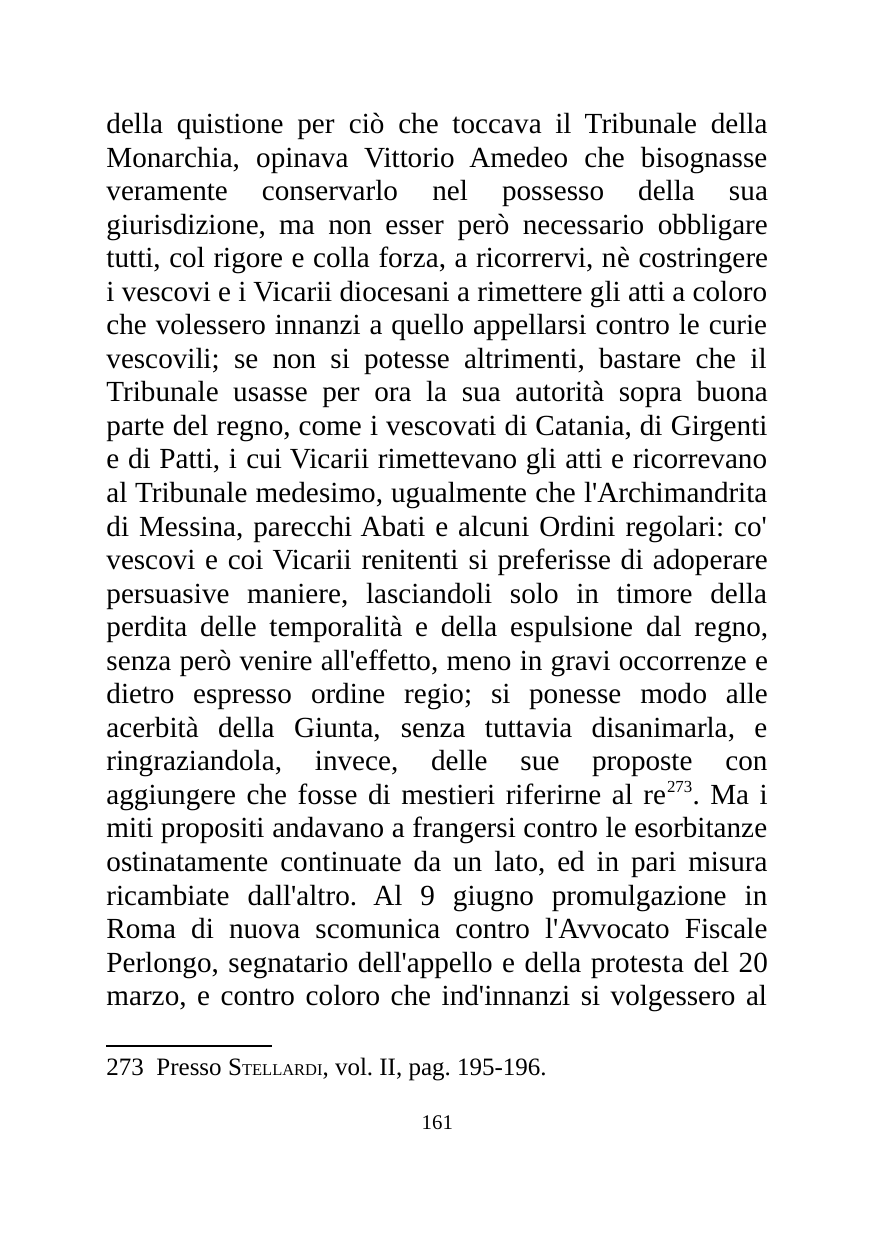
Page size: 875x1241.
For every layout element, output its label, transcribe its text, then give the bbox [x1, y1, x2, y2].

text della quistione per ciò che toccava il Tribunale della Monarchia, opinava Vittorio Amedeo che bisognasse veramente conservarlo nel possesso della sua giurisdizione, ma non esser però necessario obbligare tutti, col rigore e colla forza, a ricorrervi, nè costringere i vescovi e i Vicarii diocesani a rimettere gli atti a coloro che volessero innanzi a quello appellarsi contro le curie vescovili; se non si potesse altrimenti, bastare che il Tribunale usasse per ora la sua autorità sopra buona parte del regno, come i vescovati di Catania, di Girgenti e di Patti, i cui Vicarii rimettevano gli atti e ricorrevano al Tribunale medesimo, ugualmente che l'Archimandrita di Messina, parecchi Abati e alcuni Ordini regolari: co' vescovi e coi Vicarii renitenti si preferisse di adoperare persuasive maniere, lasciandoli solo in timore della perdita delle temporalità e della espulsione dal regno, senza però venire all'effetto, meno in gravi occorrenze e dietro espresso ordine regio; si ponesse modo alle acerbità della Giunta, senza tuttavia disanimarla, e ringraziandola, invece, delle sue proposte con aggiungere che fosse di mestieri riferirne al re. Ma i miti propositi andavano a frangersi contro le esorbitanze ostinatamente continuate da un lato, ed in pari misura ricambiate dall'altro. Al 9 giugno promulgazione in Roma di nuova scomunica contro l'Avvocato Fiscale Perlongo, segnatario dell'appello e della protesta del 20 marzo, e contro coloro che ind'innanzi si volgessero al [106, 106, 768, 1012]
text Presso Stellardi, vol. II, pag. 195-196. [106, 1052, 768, 1080]
